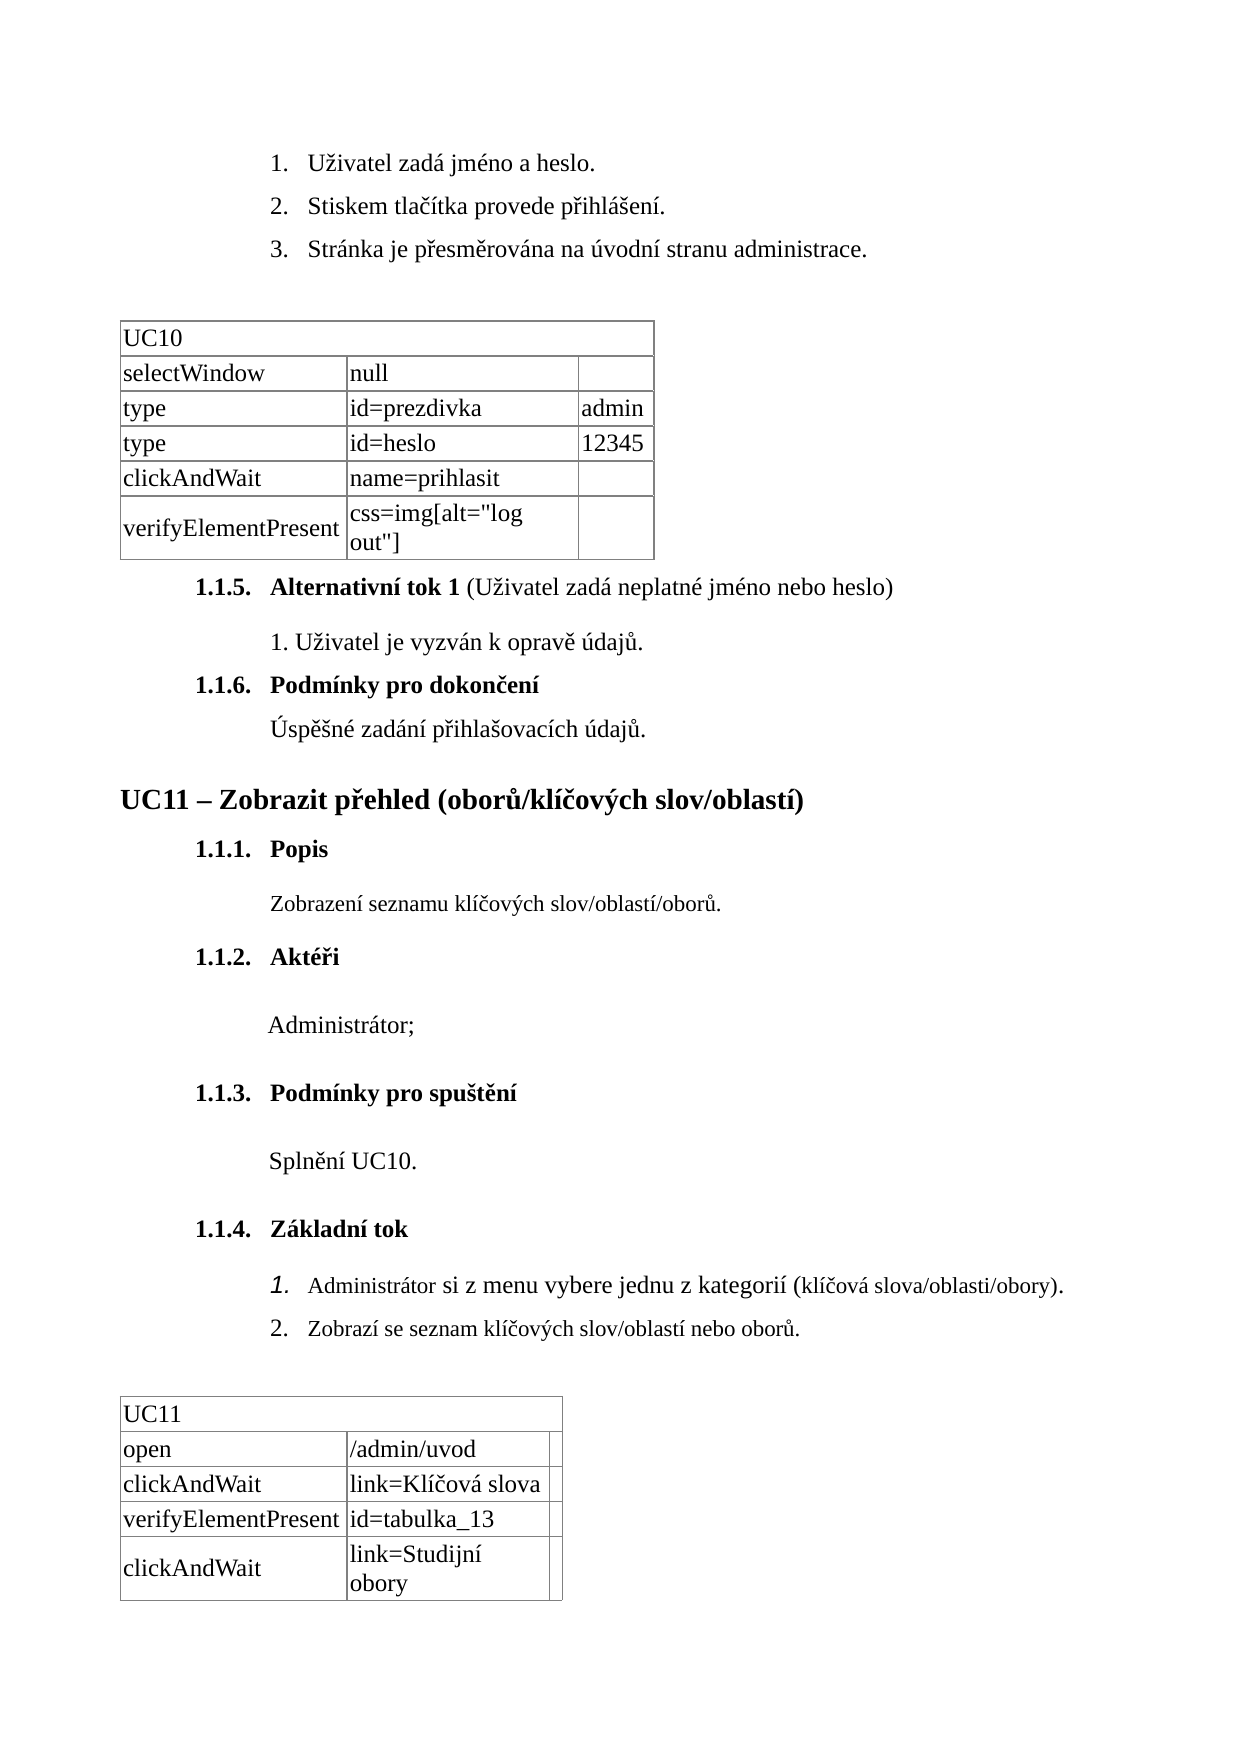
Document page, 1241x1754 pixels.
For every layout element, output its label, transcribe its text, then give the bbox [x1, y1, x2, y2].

table_cell open [121, 1432, 346, 1466]
table_cell verifyElementPresent [121, 1502, 346, 1536]
table_header UC10 [121, 322, 653, 355]
table_cell verifyElementPresent [121, 497, 346, 559]
table_cell name=prihlasit [348, 462, 578, 495]
table_cell admin [579, 392, 653, 425]
subtitle UC11 – Zobrazit přehled (oborů/klíčových slov/oblastí) [120, 782, 1120, 815]
table_cell id=heslo [348, 427, 578, 460]
list Aktéři [195, 942, 1120, 971]
table_cell id=prezdivka [348, 392, 578, 425]
list Alternativní tok 1 (Uživatel zadá neplatné jméno nebo heslo) [195, 572, 1120, 601]
table_cell null [348, 357, 578, 390]
text Zobrazení seznamu klíčových slov/oblastí/oborů. [270, 890, 1120, 916]
list Stránka je přesměrována na úvodní stranu administrace. [270, 234, 1120, 263]
table_cell link=Klíčová slova [348, 1467, 549, 1501]
list Uživatel zadá jméno a heslo. [270, 148, 1120, 176]
table_cell css=img[alt="log out"] [348, 497, 578, 559]
list Stiskem tlačítka provede přihlášení. [270, 191, 1120, 219]
table_cell [550, 1467, 562, 1501]
table_cell [579, 497, 653, 559]
list Popis [195, 834, 1120, 863]
list Podmínky pro dokončení [195, 671, 1120, 699]
list Základní tok [195, 1214, 1120, 1243]
table_cell selectWindow [121, 357, 346, 390]
table_cell [550, 1502, 562, 1536]
table_cell /admin/uvod [348, 1432, 549, 1466]
table_cell id=tabulka_13 [348, 1502, 549, 1536]
table_cell 12345 [579, 427, 653, 460]
text Úspěšné zadání přihlašovacích údajů. [270, 714, 1120, 742]
table_header UC11 [121, 1397, 562, 1431]
list Podmínky pro spuštění [195, 1078, 1120, 1107]
table_cell link=Studijní obory [348, 1537, 549, 1599]
table_cell [579, 357, 653, 390]
table_cell type [121, 427, 346, 460]
table_cell clickAndWait [121, 462, 346, 495]
text Splnění UC10. [195, 1146, 1120, 1175]
text 1. Uživatel je vyzván k opravě údajů. [270, 627, 1120, 656]
table_cell [579, 462, 653, 495]
table_cell clickAndWait [121, 1537, 346, 1599]
table_cell type [121, 392, 346, 425]
list Zobrazí se seznam klíčových slov/oblastí nebo oborů. [270, 1313, 1120, 1342]
table_cell [550, 1432, 562, 1466]
table_cell clickAndWait [121, 1467, 346, 1501]
text Administrátor; [267, 1010, 1120, 1039]
list Administrátor si z menu vybere jednu z kategorií (klíčová slova/oblasti/obory). [270, 1270, 1120, 1299]
table_cell [550, 1537, 562, 1599]
